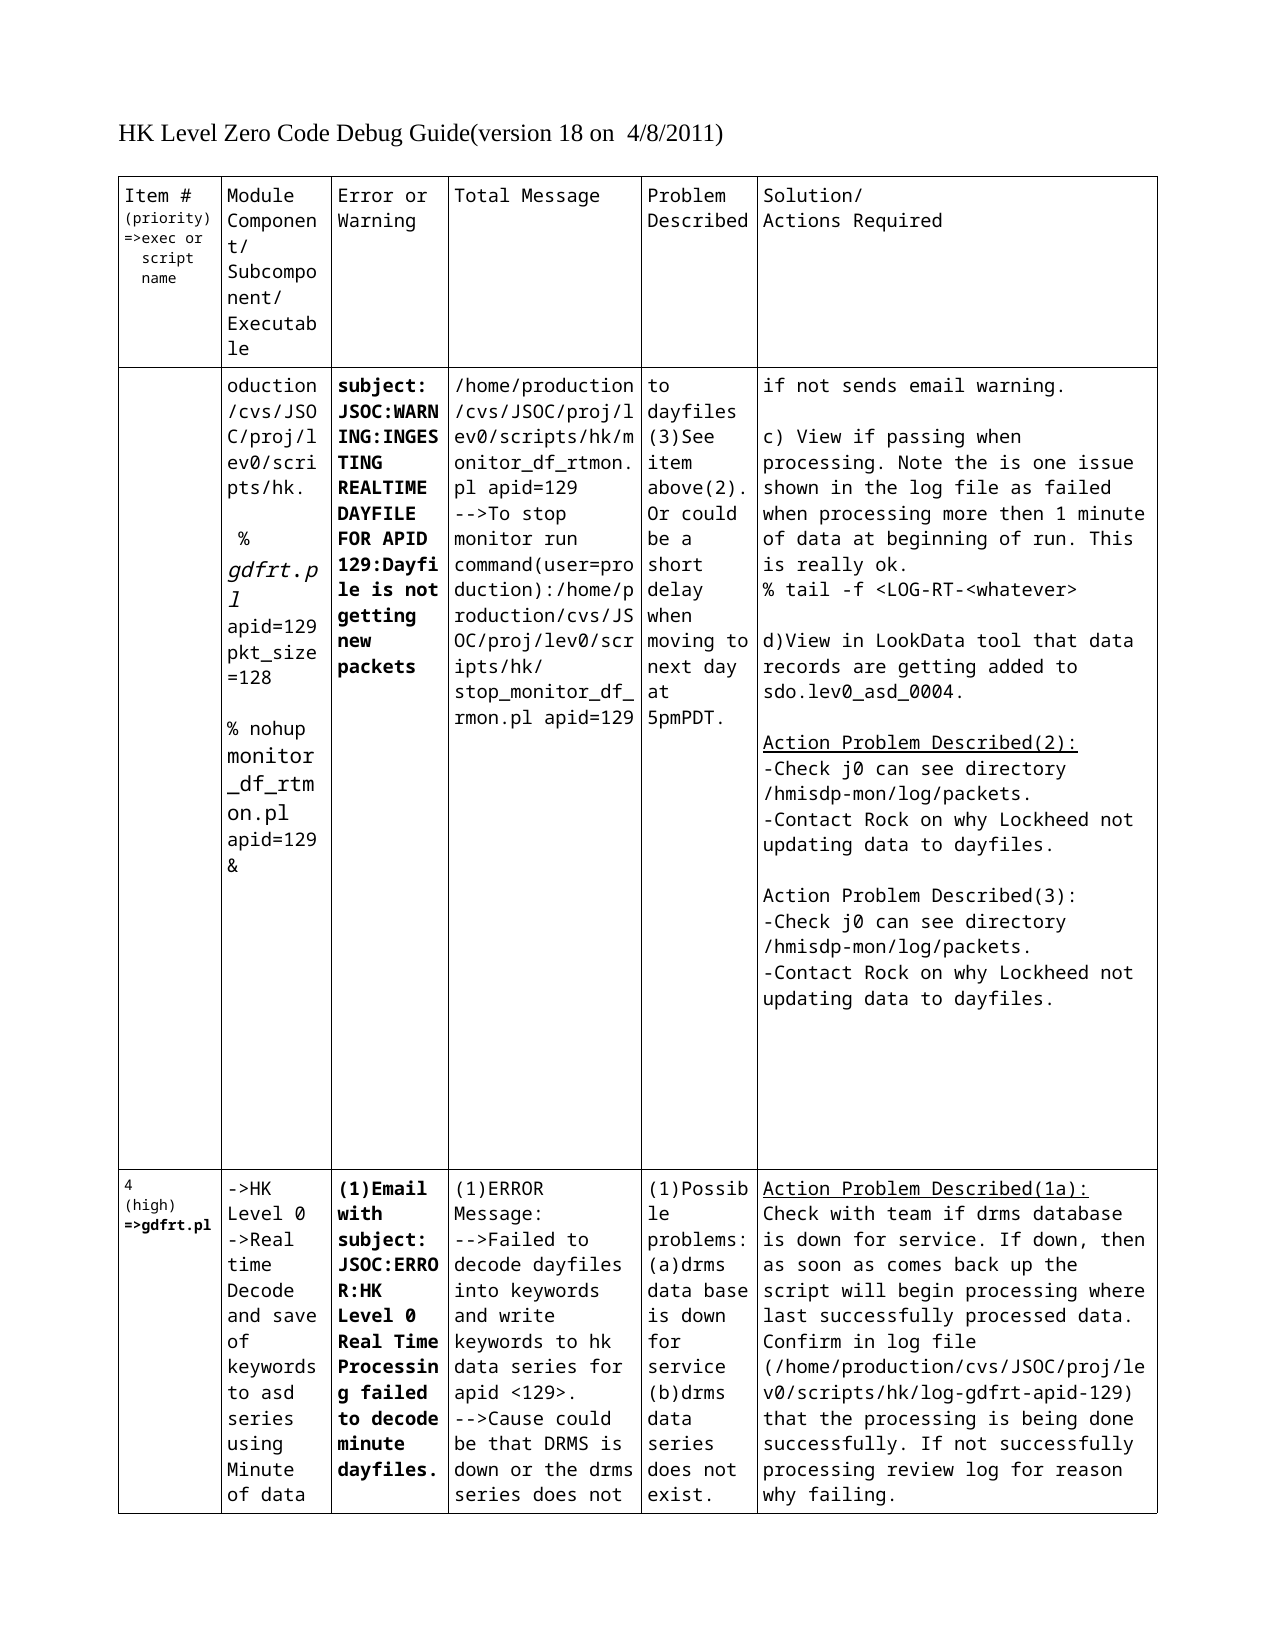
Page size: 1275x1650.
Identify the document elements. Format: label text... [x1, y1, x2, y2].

table_header Solution/ Actions Required [758, 177, 1157, 367]
table_cell oduction/cvs/JSOC/proj/lev0/scripts/hk. % gdfrt.pl apid=129 pkt_size=128 % nohup monitor_df_rtmon.pl apid=129 & [222, 368, 331, 1169]
table_header Module Component/ Subcomponent/ Executable [222, 177, 331, 367]
table_header Item # (priority) =>exec or script name [119, 177, 221, 367]
table_cell [119, 368, 221, 1169]
table_header Error or Warning [332, 177, 448, 367]
table_cell (1)Possible problems:(a)drms data base is down for service (b)drms data series does not exist. [642, 1170, 757, 1513]
table_cell if not sends email warning. c) View if passing when processing. Note the is one issue shown in the log file as failed when processing more then 1 minute of data at beginning of run. This is really ok. % tail -f <LOG-RT-<whatever> d)View in LookData tool that data records are getting added to sdo.lev0_asd_0004. Action Problem Described(2): -Check j0 can see directory /hmisdp-mon/log/packets. -Contact Rock on why Lockheed not updating data to dayfiles. Action Problem Described(3): -Check j0 can see directory /hmisdp-mon/log/packets. -Contact Rock on why Lockheed not updating data to dayfiles. [758, 368, 1157, 1169]
table_cell ->HK Level 0 ->Real time Decode and save of keywords to asd series using Minute of data [222, 1170, 331, 1513]
table_cell subject: JSOC:WARNING:INGESTING REALTIME DAYFILE FOR APID 129:Dayfile is not getting new packets [332, 368, 448, 1169]
table_cell 4 (high) =>gdfrt.pl [119, 1170, 221, 1513]
table_cell to dayfiles (3)See item above(2). Or could be a short delay when moving to next day at 5pmPDT. [642, 368, 757, 1169]
table_cell (1)Email with subject: JSOC:ERROR:HK Level 0 Real Time Processing failed to decode minute dayfiles. [332, 1170, 448, 1513]
table_header Problem Described [642, 177, 757, 367]
table_cell (1)ERROR Message: -->Failed to decode dayfiles into keywords and write keywords to hk data series for apid <129>. -->Cause could be that DRMS is down or the drms series does not [449, 1170, 641, 1513]
table_cell Action Problem Described(1a): Check with team if drms database is down for service. If down, then as soon as comes back up the script will begin processing where last successfully processed data. Confirm in log file (/home/production/cvs/JSOC/proj/lev0/scripts/hk/log-gdfrt-apid-129) that the processing is being done successfully. If not successfully processing review log for reason why failing. [758, 1170, 1157, 1513]
table_cell /home/production/cvs/JSOC/proj/lev0/scripts/hk/monitor_df_rtmon.pl apid=129 -->To stop monitor run command(user=production):/home/production/cvs/JSOC/proj/lev0/scripts/hk/stop_monitor_df_rmon.pl apid=129 [449, 368, 641, 1169]
table_header Total Message [449, 177, 641, 367]
